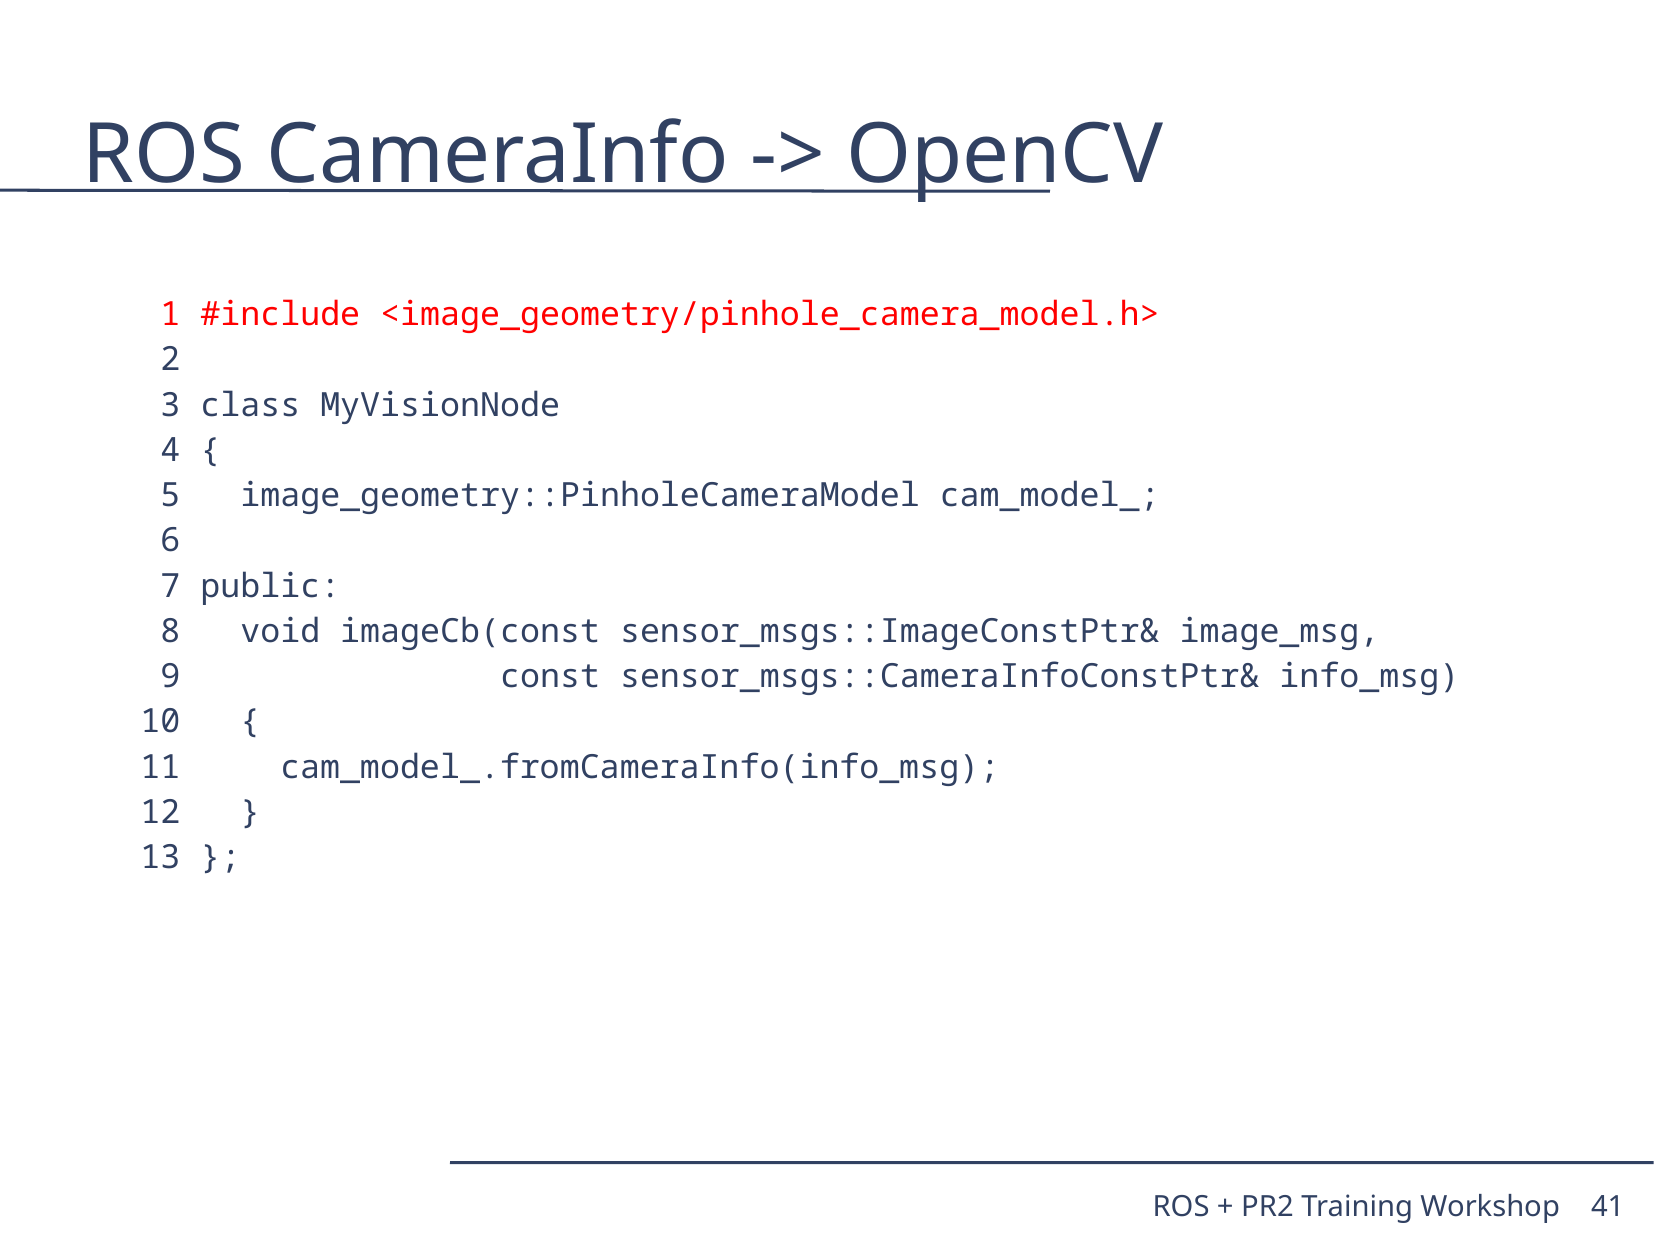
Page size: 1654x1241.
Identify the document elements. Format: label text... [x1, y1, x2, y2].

title ROS CameraInfo -> OpenCV [82, 75, 1571, 226]
list 1 #include <image_geometry/pinhole_camera_model.h> 2 3 class MyVisionNode 4 { 5 image_geometry::PinholeCameraModel cam_model_; 6 7 public: 8 void imageCb(const sensor_msgs::ImageConstPtr& image_msg, 9 const sensor_msgs::CameraInfoConstPtr& info_msg) 10 { 11 cam_model_.fromCameraInfo(info_msg); 12 } 13 }; [82, 290, 1571, 1109]
